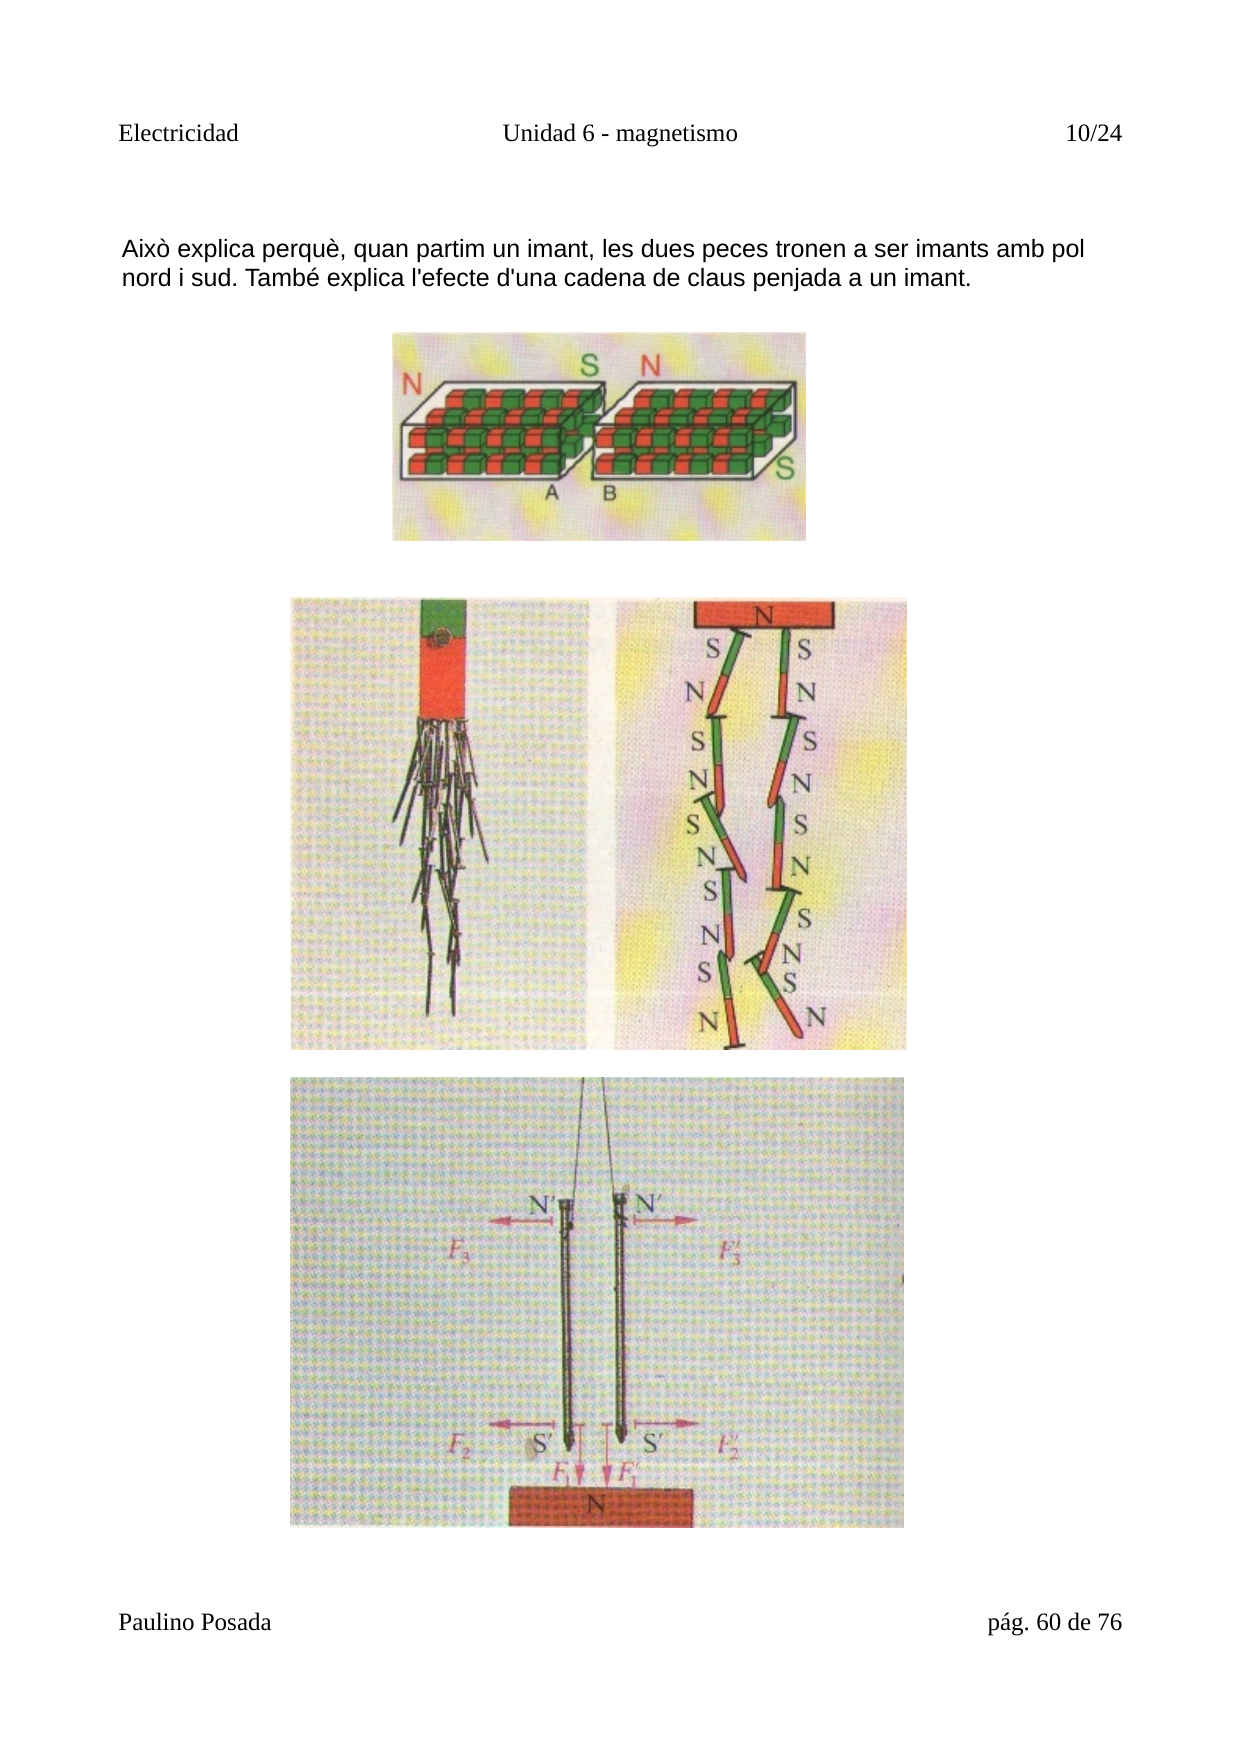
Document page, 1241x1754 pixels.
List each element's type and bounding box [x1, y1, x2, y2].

picture [290, 1077, 904, 1528]
picture [290, 597, 907, 1050]
picture [392, 332, 806, 541]
